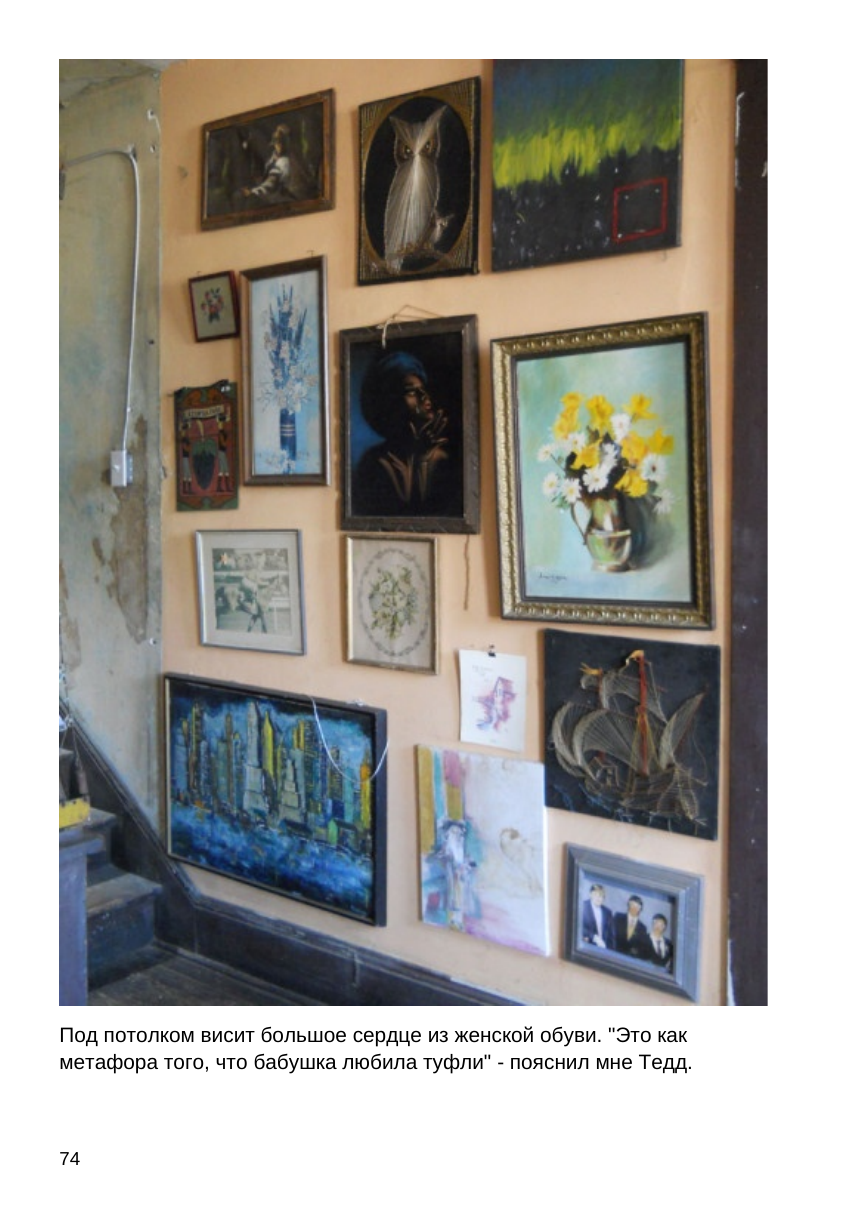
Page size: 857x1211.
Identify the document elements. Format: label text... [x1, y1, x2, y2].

text Под потолком висит большое сердце из женской обуви. "Это как метафора того, что бабушка любила туфли" - пояснил мне Тедд. [59, 1023, 768, 1074]
picture [59, 59, 768, 1006]
